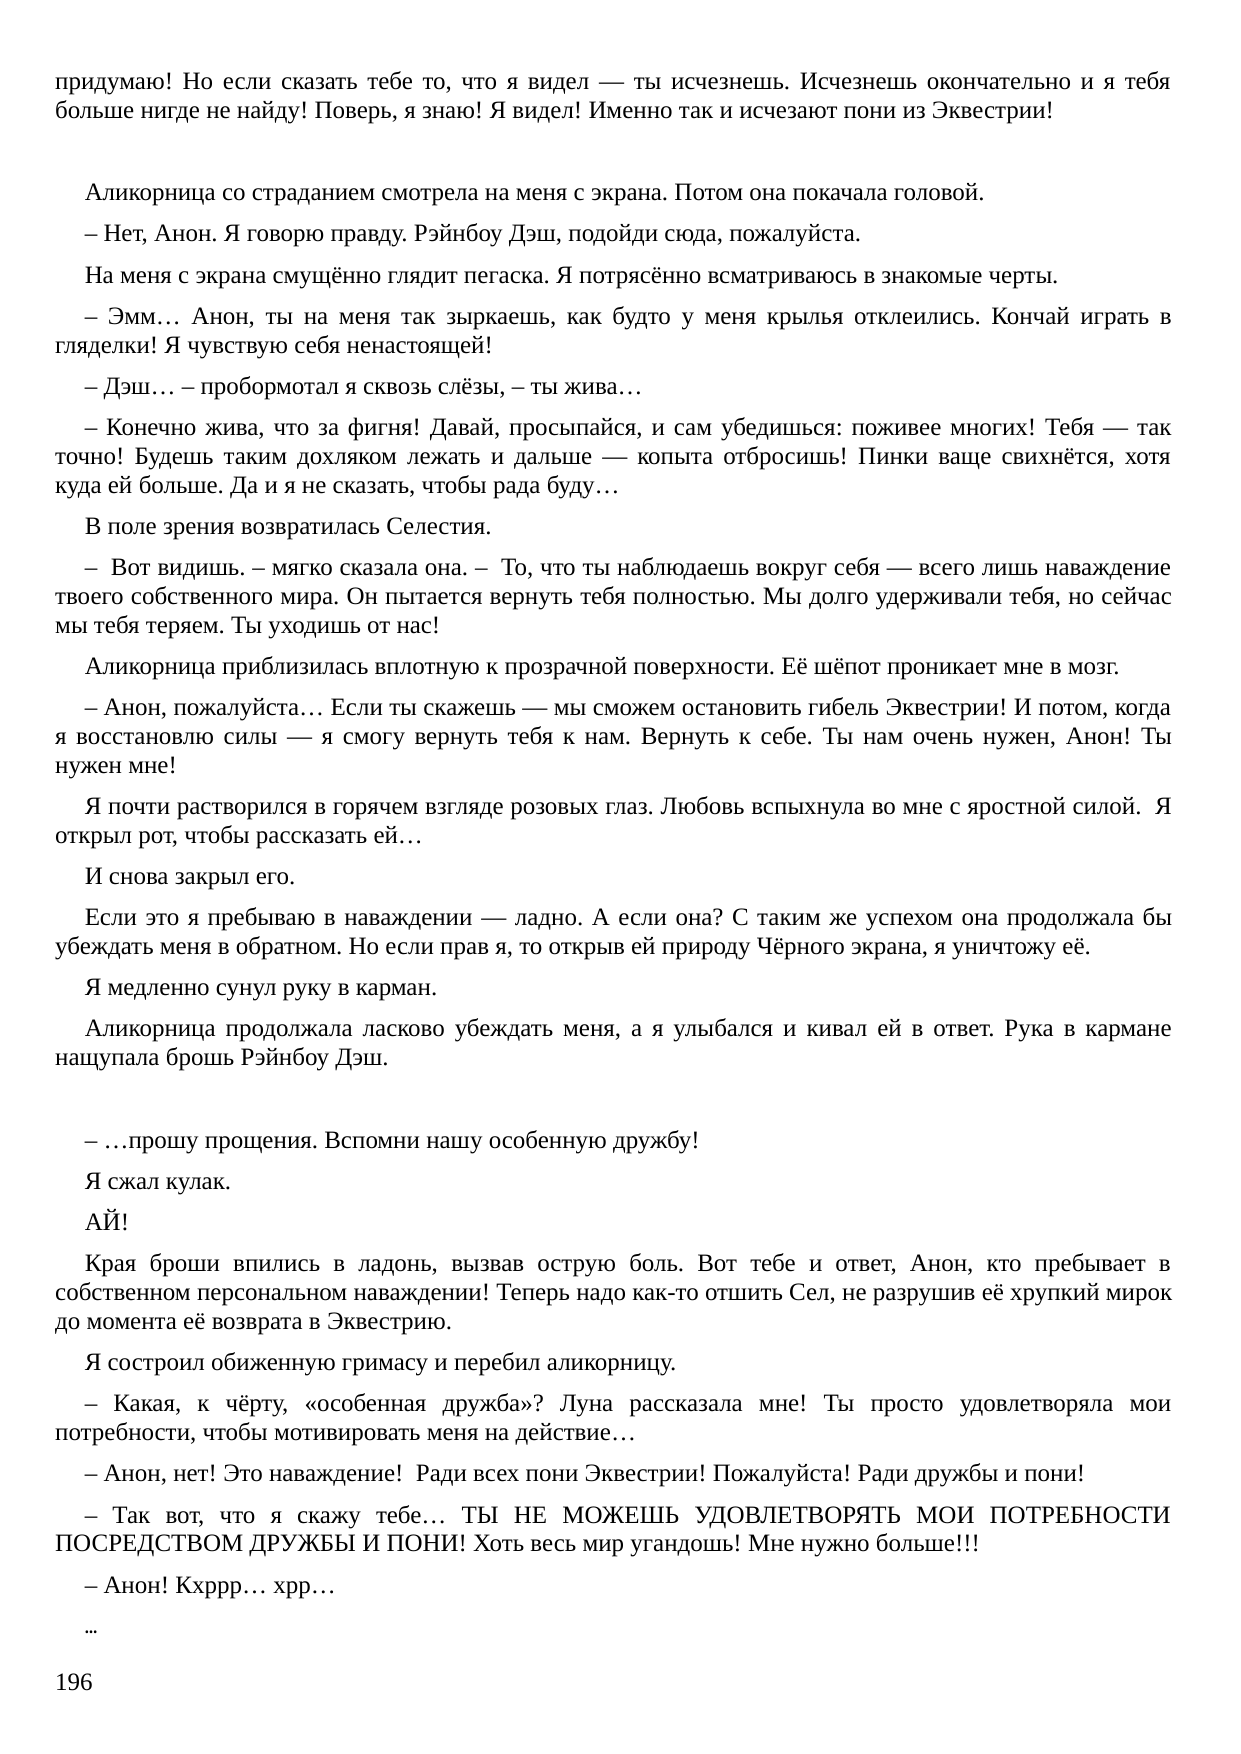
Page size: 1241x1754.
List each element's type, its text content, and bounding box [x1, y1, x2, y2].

text – Нет, Анон. Я говорю правду. Рэйнбоу Дэш, подойди сюда, пожалуйста. [55, 218, 1173, 247]
text Аликорница со страданием смотрела на меня с экрана. Потом она покачала головой. [55, 177, 1173, 206]
text Я почти растворился в горячем взгляде розовых глаз. Любовь вспыхнула во мне с яростной силой. Я открыл рот, чтобы рассказать ей… [55, 791, 1173, 848]
text придумаю! Но если сказать тебе то, что я видел — ты исчезнешь. Исчезнешь окончательно и я тебя больше нигде не найду! Поверь, я знаю! Я видел! Именно так и исчезают пони из Эквестрии! [55, 66, 1173, 123]
text – Анон! Кхррр… хрр… [55, 1570, 1173, 1598]
text – Эмм… Анон, ты на меня так зыркаешь, как будто у меня крылья отклеились. Кончай играть в гляделки! Я чувствую себя ненастоящей! [55, 301, 1173, 358]
text Аликорница продолжала ласково убеждать меня, а я улыбался и кивал ей в ответ. Рука в кармане нащупала брошь Рэйнбоу Дэш. [55, 1013, 1173, 1071]
text – Дэш… – пробормотал я сквозь слёзы, – ты жива… [55, 371, 1173, 400]
text – Анон, пожалуйста… Если ты скажешь — мы сможем остановить гибель Эквестрии! И потом, когда я восстановлю силы — я смогу вернуть тебя к нам. Вернуть к себе. Ты нам очень нужен, Анон! Ты нужен мне! [55, 692, 1173, 778]
text Я медленно сунул руку в карман. [55, 972, 1173, 1001]
text – Анон, нет! Это наваждение! Ради всех пони Эквестрии! Пожалуйста! Ради дружбы и пони! [55, 1458, 1173, 1487]
text На меня с экрана смущённо глядит пегаска. Я потрясённо всматриваюсь в знакомые черты. [55, 260, 1173, 288]
text Я состроил обиженную гримасу и перебил аликорницу. [55, 1347, 1173, 1376]
text И снова закрыл его. [55, 861, 1173, 890]
text – …прошу прощения. Вспомни нашу особенную дружбу! [55, 1125, 1173, 1153]
text – Конечно жива, что за фигня! Давай, просыпайся, и сам убедишься: поживее многих! Тебя — так точно! Будешь таким дохляком лежать и дальше — копыта отбросишь! Пинки ваще свихнётся, хотя куда ей больше. Да и я не сказать, чтобы рада буду… [55, 412, 1173, 498]
text Аликорница приблизилась вплотную к прозрачной поверхности. Её шёпот проникает мне в мозг. [55, 651, 1173, 680]
text – Вот видишь. – мягко сказала она. – То, что ты наблюдаешь вокруг себя — всего лишь наваждение твоего собственного мира. Он пытается вернуть тебя полностью. Мы долго удерживали тебя, но сейчас мы тебя теряем. Ты уходишь от нас! [55, 552, 1173, 638]
text Края броши впились в ладонь, вызвав острую боль. Вот тебе и ответ, Анон, кто пребывает в собственном персональном наваждении! Теперь надо как-то отшить Сел, не разрушив её хрупкий мирок до момента её возврата в Эквестрию. [55, 1248, 1173, 1335]
text АЙ! [55, 1207, 1173, 1236]
text … [55, 1611, 1173, 1639]
text Я сжал кулак. [55, 1166, 1173, 1195]
text – Какая, к чёрту, «особенная дружба»? Луна рассказала мне! Ты просто удовлетворяла мои потребности, чтобы мотивировать меня на действие… [55, 1388, 1173, 1446]
text – Так вот, что я скажу тебе… ТЫ НЕ МОЖЕШЬ УДОВЛЕТВОРЯТЬ МОИ ПОТРЕБНОСТИ ПОСРЕДСТВОМ ДРУЖБЫ И ПОНИ! Хоть весь мир угандошь! Мне нужно больше!!! [55, 1500, 1173, 1557]
text В поле зрения возвратилась Селестия. [55, 511, 1173, 540]
text Если это я пребываю в наваждении — ладно. А если она? С таким же успехом она продолжала бы убеждать меня в обратном. Но если прав я, то открыв ей природу Чёрного экрана, я уничтожу её. [55, 902, 1173, 960]
